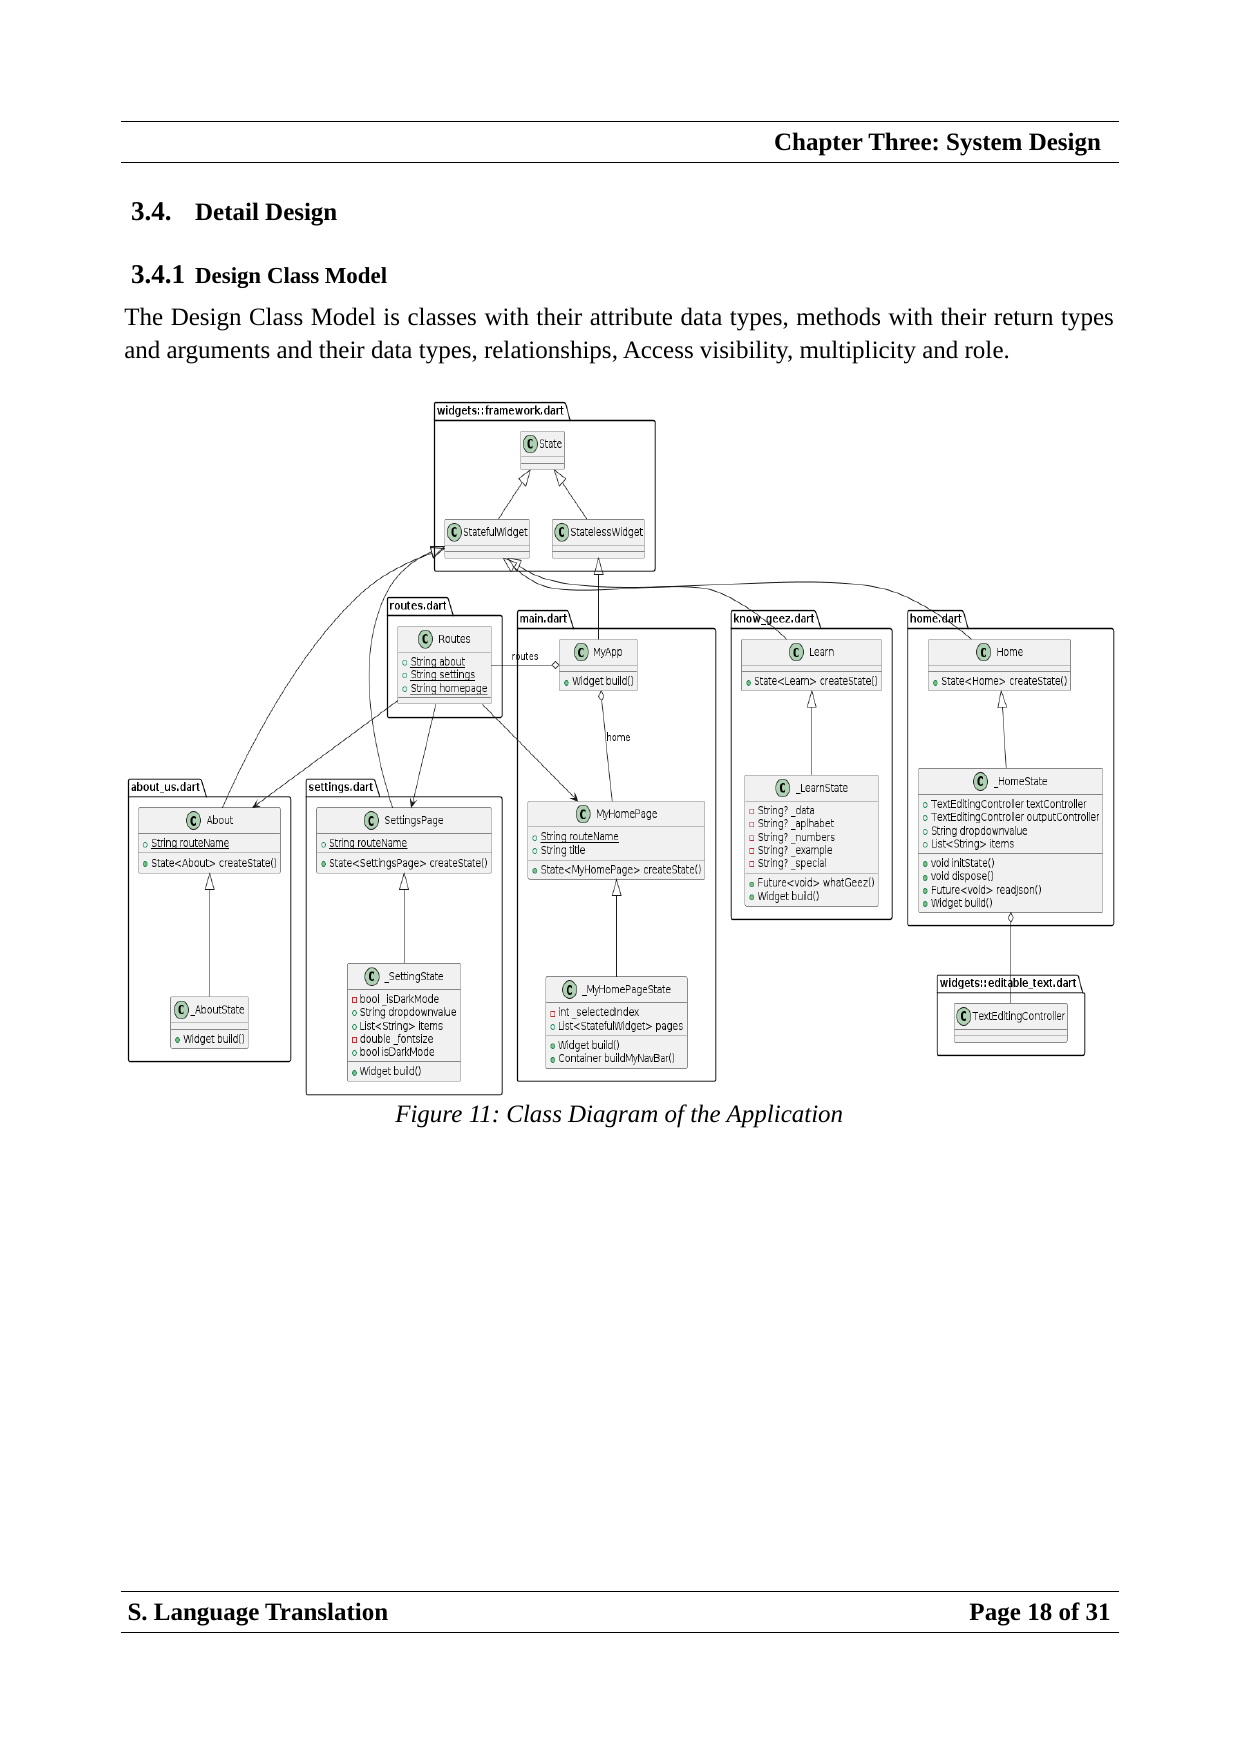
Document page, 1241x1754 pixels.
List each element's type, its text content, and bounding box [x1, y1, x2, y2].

subtitle Detail Design [121, 192, 1119, 226]
text The Design Class Model is classes with their attribute data types, methods with their return types and arguments and their data types, relationships, Access visibility, multiplicity and role. [121, 299, 1119, 363]
picture [124, 397, 1117, 1099]
text Figure 11: Class Diagram of the Application [124, 1099, 1116, 1131]
subtitle Design Class Model [121, 255, 1119, 289]
